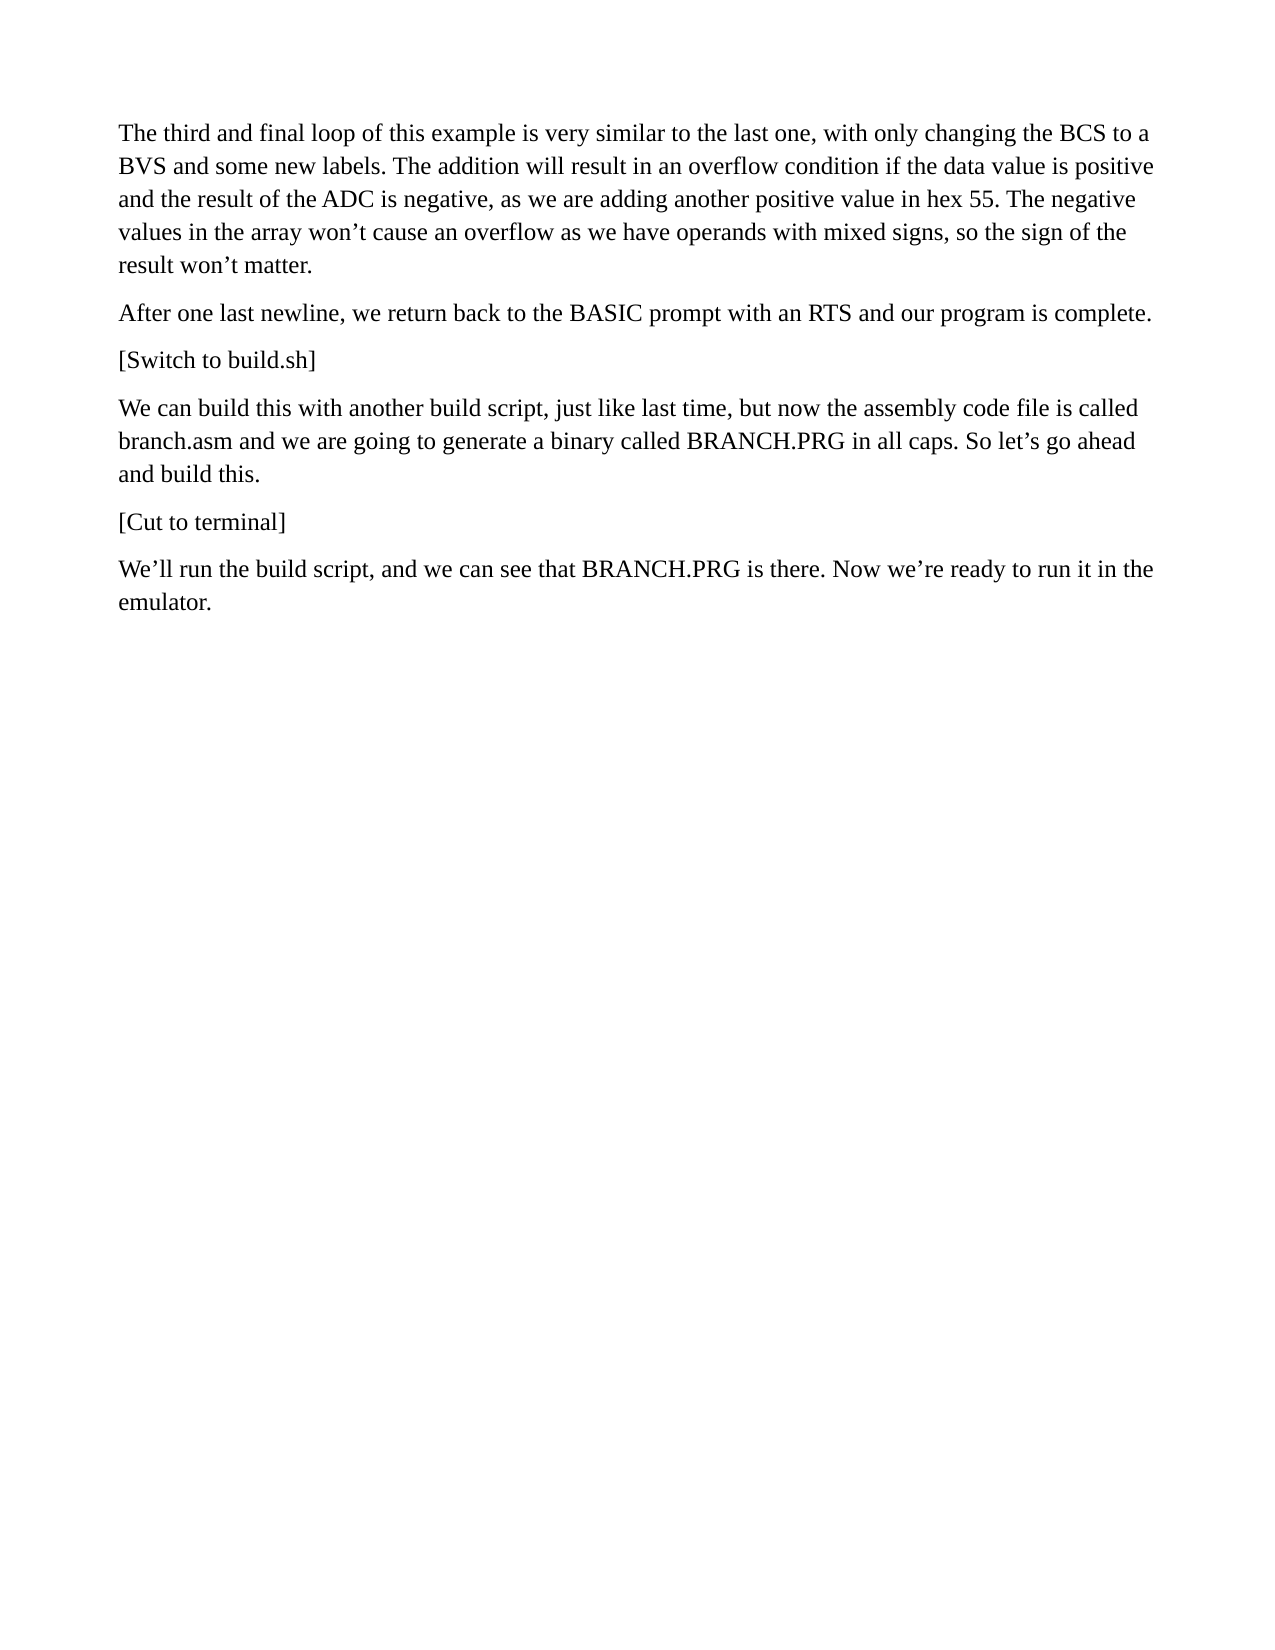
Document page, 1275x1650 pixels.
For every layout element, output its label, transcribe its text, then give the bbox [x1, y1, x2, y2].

text We can build this with another build script, just like last time, but now the assembly code file is called branch.asm and we are going to generate a binary called BRANCH.PRG in all caps. So let’s go ahead and build this. [118, 393, 1157, 488]
text [Cut to terminal] [118, 507, 1157, 535]
text The third and final loop of this example is very similar to the last one, with only changing the BCS to a BVS and some new labels. The addition will result in an overflow condition if the data value is positive and the result of the ADC is negative, as we are adding another positive value in hex 55. The negative values in the array won’t cause an overflow as we have operands with mixed signs, so the sign of the result won’t matter. [118, 118, 1157, 279]
text After one last newline, we return back to the BASIC prompt with an RTS and our program is complete. [118, 298, 1157, 327]
text We’ll run the build script, and we can see that BRANCH.PRG is there. Now we’re ready to run it in the emulator. [118, 554, 1157, 616]
text [Switch to build.sh] [118, 345, 1157, 374]
